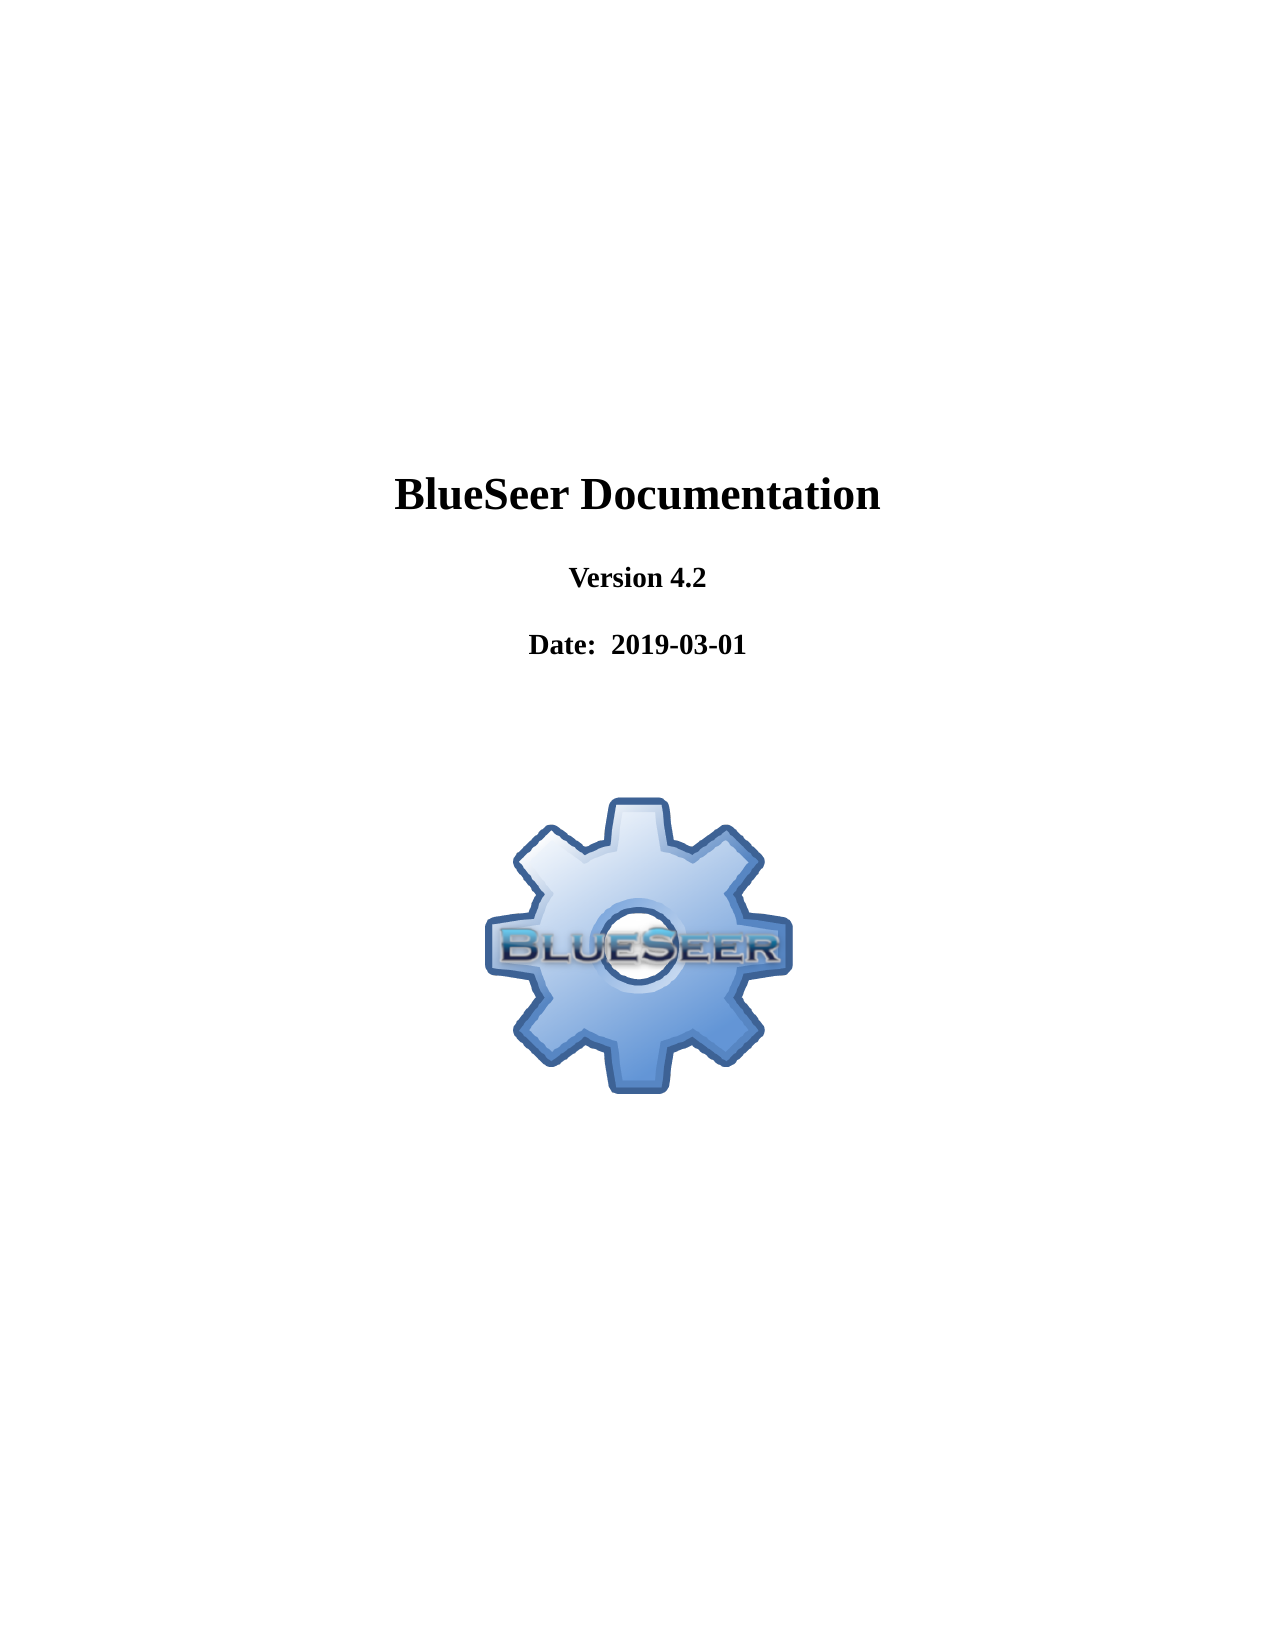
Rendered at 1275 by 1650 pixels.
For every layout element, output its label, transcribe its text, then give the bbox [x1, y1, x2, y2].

text BlueSeer Documentation [118, 466, 1157, 519]
text Version 4.2 [118, 560, 1157, 594]
text Date: 2019-03-01 [118, 627, 1157, 661]
picture [443, 757, 832, 1132]
